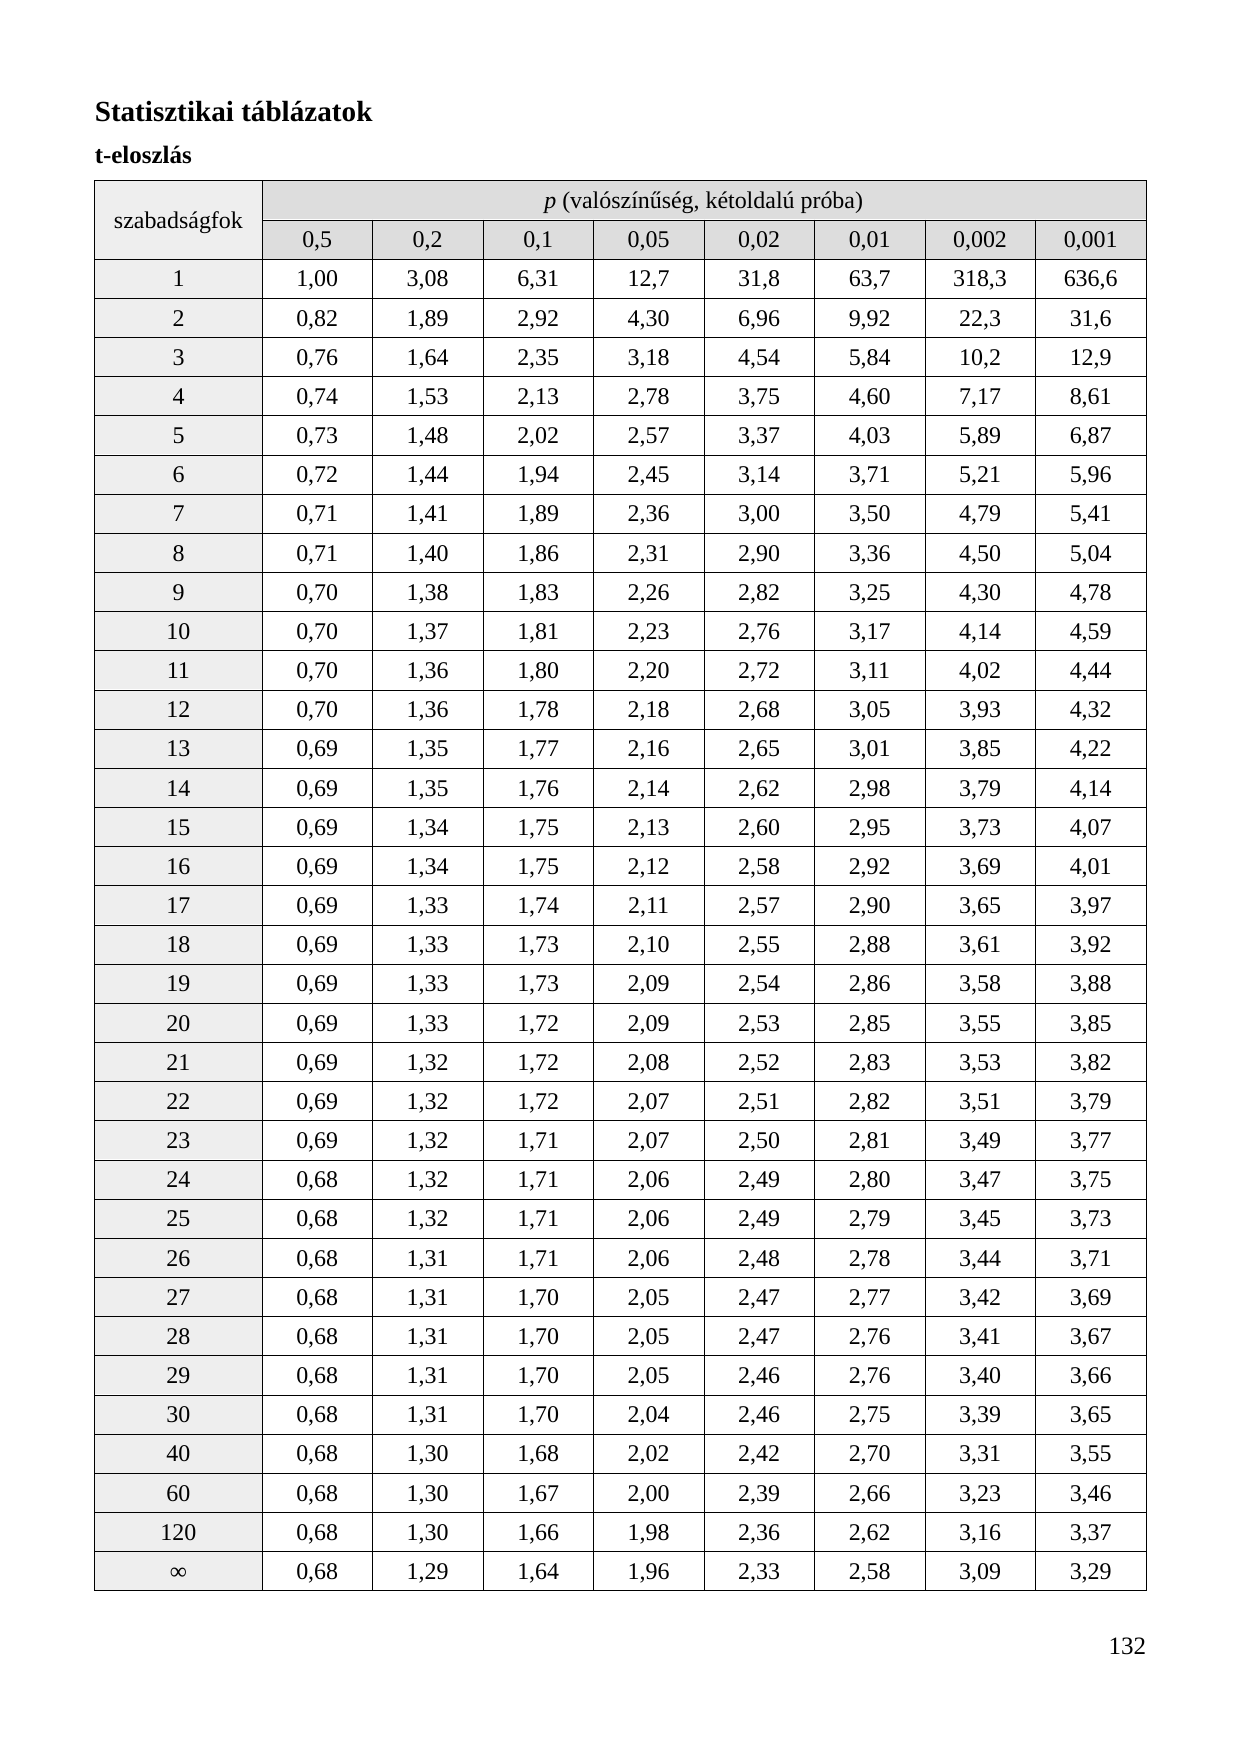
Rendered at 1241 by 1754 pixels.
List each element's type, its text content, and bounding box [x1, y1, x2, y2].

table_cell 5,89 [926, 416, 1035, 454]
table_cell 1,33 [373, 886, 483, 924]
table_cell 0,68 [263, 1278, 372, 1316]
table_cell 0,69 [263, 808, 372, 846]
table_header szabadságfok [95, 181, 262, 259]
table_cell 2,36 [705, 1513, 814, 1551]
table_cell 0,72 [263, 456, 372, 494]
table_cell 8 [95, 534, 262, 572]
table_cell 4,32 [1036, 691, 1146, 729]
table_cell 1,35 [373, 769, 483, 807]
table_cell 11 [95, 651, 262, 689]
table_cell 2,85 [815, 1004, 925, 1042]
table_cell 1,75 [484, 808, 593, 846]
table_cell 5,21 [926, 456, 1035, 494]
table_cell 10,2 [926, 338, 1035, 376]
table_cell 2,04 [594, 1396, 704, 1434]
table_cell 2,82 [815, 1082, 925, 1120]
table_cell 1,86 [484, 534, 593, 572]
table_cell ∞ [95, 1552, 262, 1590]
table_cell 4,01 [1036, 847, 1146, 885]
table_cell 0,68 [263, 1396, 372, 1434]
table_cell 2,45 [594, 456, 704, 494]
table_cell 20 [95, 1004, 262, 1042]
table_cell 1,81 [484, 612, 593, 650]
table_cell 1,40 [373, 534, 483, 572]
table_cell 1 [95, 260, 262, 298]
table_cell 1,33 [373, 926, 483, 964]
table_cell 3,77 [1036, 1121, 1146, 1159]
table_cell 26 [95, 1239, 262, 1277]
table_cell 3,17 [815, 612, 925, 650]
table_cell 30 [95, 1396, 262, 1434]
table_cell 13 [95, 730, 262, 768]
table_cell 7,17 [926, 377, 1035, 415]
table_cell 2,06 [594, 1161, 704, 1199]
table_cell 24 [95, 1161, 262, 1199]
table_cell 0,74 [263, 377, 372, 415]
table_cell 2,52 [705, 1043, 814, 1081]
table_cell 1,31 [373, 1356, 483, 1394]
table_cell 3,00 [705, 495, 814, 533]
table_cell 1,67 [484, 1474, 593, 1512]
table_cell 1,32 [373, 1161, 483, 1199]
table_cell 3,39 [926, 1396, 1035, 1434]
table_cell 2,58 [705, 847, 814, 885]
table_cell 2,46 [705, 1396, 814, 1434]
table_cell 2,31 [594, 534, 704, 572]
table_cell 2,33 [705, 1552, 814, 1590]
table_cell 3,49 [926, 1121, 1035, 1159]
table_cell 23 [95, 1121, 262, 1159]
table_cell 3,36 [815, 534, 925, 572]
table_cell 3,50 [815, 495, 925, 533]
table_cell 0,69 [263, 1043, 372, 1081]
table_cell 3,85 [926, 730, 1035, 768]
table_cell 2,90 [815, 886, 925, 924]
table_cell 3,11 [815, 651, 925, 689]
table_cell 1,31 [373, 1278, 483, 1316]
table_cell 1,74 [484, 886, 593, 924]
table_cell 2,53 [705, 1004, 814, 1042]
table_cell 1,73 [484, 965, 593, 1003]
table_cell 5,84 [815, 338, 925, 376]
table_cell 5 [95, 416, 262, 454]
table_cell 0,1 [484, 221, 593, 259]
table_cell 4,14 [1036, 769, 1146, 807]
table_cell 4,59 [1036, 612, 1146, 650]
table_cell 0,70 [263, 651, 372, 689]
table_cell 2,50 [705, 1121, 814, 1159]
table_cell 2,35 [484, 338, 593, 376]
table_cell 2,08 [594, 1043, 704, 1081]
table_cell 2,06 [594, 1239, 704, 1277]
table_cell 2,75 [815, 1396, 925, 1434]
table_cell 0,69 [263, 886, 372, 924]
table_cell 4,07 [1036, 808, 1146, 846]
table_cell 2,46 [705, 1356, 814, 1394]
table_cell 0,5 [263, 221, 372, 259]
table_cell 2,10 [594, 926, 704, 964]
table_cell 4,54 [705, 338, 814, 376]
table_cell 2,70 [815, 1435, 925, 1473]
table_cell 1,71 [484, 1161, 593, 1199]
table_cell 0,69 [263, 1004, 372, 1042]
table_cell 1,38 [373, 573, 483, 611]
table_cell 3,61 [926, 926, 1035, 964]
table_cell 3,41 [926, 1317, 1035, 1355]
table_cell 3,44 [926, 1239, 1035, 1277]
table_cell 2,92 [815, 847, 925, 885]
table_cell 3,14 [705, 456, 814, 494]
table_cell 2 [95, 299, 262, 337]
table_cell 1,72 [484, 1082, 593, 1120]
table_cell 4,02 [926, 651, 1035, 689]
table_cell 2,05 [594, 1317, 704, 1355]
table_cell 17 [95, 886, 262, 924]
table_cell 2,07 [594, 1082, 704, 1120]
table_cell 3,73 [926, 808, 1035, 846]
table_cell 63,7 [815, 260, 925, 298]
table_cell 3,71 [1036, 1239, 1146, 1277]
table_cell 0,69 [263, 1082, 372, 1120]
table_cell 120 [95, 1513, 262, 1551]
table_cell 0,69 [263, 847, 372, 885]
table_cell 1,80 [484, 651, 593, 689]
table_cell 1,78 [484, 691, 593, 729]
table_cell 2,42 [705, 1435, 814, 1473]
table_cell 1,30 [373, 1435, 483, 1473]
table_cell 1,71 [484, 1121, 593, 1159]
table_cell 1,34 [373, 808, 483, 846]
table_cell 2,13 [484, 377, 593, 415]
table_cell 1,83 [484, 573, 593, 611]
table_cell 2,80 [815, 1161, 925, 1199]
table_cell 2,36 [594, 495, 704, 533]
table_cell 3,66 [1036, 1356, 1146, 1394]
table_cell 0,001 [1036, 221, 1146, 259]
table_cell 1,53 [373, 377, 483, 415]
table_cell 7 [95, 495, 262, 533]
table_cell 0,70 [263, 612, 372, 650]
table_cell 4,44 [1036, 651, 1146, 689]
table_cell 3,51 [926, 1082, 1035, 1120]
table_cell 3,23 [926, 1474, 1035, 1512]
table_cell 1,35 [373, 730, 483, 768]
table_cell 14 [95, 769, 262, 807]
table_cell 3,73 [1036, 1200, 1146, 1238]
table_cell 1,31 [373, 1317, 483, 1355]
table_cell 9 [95, 573, 262, 611]
table_cell 60 [95, 1474, 262, 1512]
table_cell 1,32 [373, 1043, 483, 1081]
table_cell 1,29 [373, 1552, 483, 1590]
table_cell 25 [95, 1200, 262, 1238]
table_cell 1,89 [373, 299, 483, 337]
table_cell 2,68 [705, 691, 814, 729]
table_cell 0,68 [263, 1474, 372, 1512]
table_cell 3,45 [926, 1200, 1035, 1238]
table_cell 1,64 [373, 338, 483, 376]
table_cell 6,87 [1036, 416, 1146, 454]
table_cell 3,31 [926, 1435, 1035, 1473]
table_cell 2,20 [594, 651, 704, 689]
table_cell 2,12 [594, 847, 704, 885]
table_cell 4,60 [815, 377, 925, 415]
table_cell 15 [95, 808, 262, 846]
table_cell 3,67 [1036, 1317, 1146, 1355]
table_cell 2,58 [815, 1552, 925, 1590]
table_cell 5,96 [1036, 456, 1146, 494]
table_cell 0,69 [263, 730, 372, 768]
table_cell 2,13 [594, 808, 704, 846]
table_cell 3,42 [926, 1278, 1035, 1316]
table_cell 2,62 [705, 769, 814, 807]
table_cell 2,83 [815, 1043, 925, 1081]
table_cell 1,77 [484, 730, 593, 768]
table_cell 3,65 [1036, 1396, 1146, 1434]
table_cell 0,05 [594, 221, 704, 259]
table_cell 3,46 [1036, 1474, 1146, 1512]
table_cell 1,33 [373, 1004, 483, 1042]
table_cell 28 [95, 1317, 262, 1355]
table_cell 2,26 [594, 573, 704, 611]
table_cell 3,88 [1036, 965, 1146, 1003]
table_cell 40 [95, 1435, 262, 1473]
table_cell 0,68 [263, 1513, 372, 1551]
table_cell 3,09 [926, 1552, 1035, 1590]
table_cell 4,30 [926, 573, 1035, 611]
table_cell 2,76 [815, 1317, 925, 1355]
table_cell 2,86 [815, 965, 925, 1003]
table_cell 1,71 [484, 1200, 593, 1238]
table_cell 3,97 [1036, 886, 1146, 924]
table_cell 2,78 [594, 377, 704, 415]
table_cell 3,92 [1036, 926, 1146, 964]
table_cell 2,05 [594, 1356, 704, 1394]
table_cell 16 [95, 847, 262, 885]
table_cell 1,32 [373, 1200, 483, 1238]
table_cell 29 [95, 1356, 262, 1394]
table_cell 3,69 [926, 847, 1035, 885]
table_cell 2,65 [705, 730, 814, 768]
table_cell 4,50 [926, 534, 1035, 572]
table_cell 3 [95, 338, 262, 376]
table_cell 2,76 [705, 612, 814, 650]
table_cell 1,70 [484, 1317, 593, 1355]
table_cell 1,70 [484, 1356, 593, 1394]
table_cell 31,6 [1036, 299, 1146, 337]
table_cell 2,48 [705, 1239, 814, 1277]
table_cell 2,49 [705, 1161, 814, 1199]
table_cell 0,73 [263, 416, 372, 454]
table_cell 0,002 [926, 221, 1035, 259]
table_cell 0,71 [263, 495, 372, 533]
table_cell 4,14 [926, 612, 1035, 650]
table_cell 1,66 [484, 1513, 593, 1551]
table_cell 2,49 [705, 1200, 814, 1238]
table_cell 2,60 [705, 808, 814, 846]
table_cell 1,94 [484, 456, 593, 494]
table_cell 2,06 [594, 1200, 704, 1238]
table_cell 3,69 [1036, 1278, 1146, 1316]
table_cell 3,55 [1036, 1435, 1146, 1473]
table_cell 2,77 [815, 1278, 925, 1316]
table_cell 1,30 [373, 1474, 483, 1512]
table_cell 0,68 [263, 1552, 372, 1590]
table_cell 2,72 [705, 651, 814, 689]
table_cell 3,40 [926, 1356, 1035, 1394]
table_cell 1,32 [373, 1082, 483, 1120]
table_cell 2,23 [594, 612, 704, 650]
table_cell 1,37 [373, 612, 483, 650]
table_cell 3,93 [926, 691, 1035, 729]
table_cell 9,92 [815, 299, 925, 337]
table_cell 1,31 [373, 1239, 483, 1277]
table_cell 1,72 [484, 1043, 593, 1081]
table_cell 3,01 [815, 730, 925, 768]
table_cell 1,44 [373, 456, 483, 494]
table_cell 2,07 [594, 1121, 704, 1159]
table_cell 0,68 [263, 1161, 372, 1199]
table_cell 2,11 [594, 886, 704, 924]
table_cell 2,90 [705, 534, 814, 572]
table_cell 12 [95, 691, 262, 729]
table_cell 0,68 [263, 1435, 372, 1473]
table_cell 1,76 [484, 769, 593, 807]
table_cell 3,65 [926, 886, 1035, 924]
table_cell 2,47 [705, 1278, 814, 1316]
table_cell 0,01 [815, 221, 925, 259]
table_cell 22,3 [926, 299, 1035, 337]
table_cell 2,00 [594, 1474, 704, 1512]
table_cell 1,00 [263, 260, 372, 298]
table_cell 3,55 [926, 1004, 1035, 1042]
table_cell 31,8 [705, 260, 814, 298]
table_cell 0,70 [263, 691, 372, 729]
table_cell 3,71 [815, 456, 925, 494]
table_cell 2,98 [815, 769, 925, 807]
table_cell 0,69 [263, 1121, 372, 1159]
table_cell 0,68 [263, 1200, 372, 1238]
table_cell 4,30 [594, 299, 704, 337]
table_cell 1,70 [484, 1278, 593, 1316]
table_cell 2,57 [705, 886, 814, 924]
table_cell 2,02 [484, 416, 593, 454]
table_cell 4,03 [815, 416, 925, 454]
table_cell 2,14 [594, 769, 704, 807]
table_header p (valószínűség, kétoldalú próba) [263, 181, 1146, 219]
table_cell 6,31 [484, 260, 593, 298]
table_cell 2,54 [705, 965, 814, 1003]
table_cell 21 [95, 1043, 262, 1081]
table_cell 2,09 [594, 1004, 704, 1042]
table_cell 0,02 [705, 221, 814, 259]
table_cell 3,37 [1036, 1513, 1146, 1551]
table_cell 8,61 [1036, 377, 1146, 415]
table_cell 0,82 [263, 299, 372, 337]
table_cell 1,96 [594, 1552, 704, 1590]
table_cell 1,30 [373, 1513, 483, 1551]
table_cell 4 [95, 377, 262, 415]
table_cell 2,55 [705, 926, 814, 964]
table_cell 1,98 [594, 1513, 704, 1551]
table_cell 1,33 [373, 965, 483, 1003]
table_cell 2,78 [815, 1239, 925, 1277]
table_cell 3,18 [594, 338, 704, 376]
table_cell 0,68 [263, 1239, 372, 1277]
table_cell 2,51 [705, 1082, 814, 1120]
table_cell 2,95 [815, 808, 925, 846]
table_cell 12,7 [594, 260, 704, 298]
table_cell 3,85 [1036, 1004, 1146, 1042]
table_cell 1,41 [373, 495, 483, 533]
table_cell 2,82 [705, 573, 814, 611]
table_cell 3,08 [373, 260, 483, 298]
subtitle Statisztikai táblázatok [94, 94, 1146, 128]
table_cell 3,05 [815, 691, 925, 729]
table_cell 0,76 [263, 338, 372, 376]
table_cell 1,68 [484, 1435, 593, 1473]
table_cell 3,75 [1036, 1161, 1146, 1199]
table_cell 2,88 [815, 926, 925, 964]
table_cell 3,53 [926, 1043, 1035, 1081]
table_cell 3,58 [926, 965, 1035, 1003]
table_cell 2,57 [594, 416, 704, 454]
table_cell 1,32 [373, 1121, 483, 1159]
table_cell 3,79 [1036, 1082, 1146, 1120]
subtitle t-eloszlás [94, 140, 1146, 168]
table_cell 5,41 [1036, 495, 1146, 533]
table_cell 27 [95, 1278, 262, 1316]
table_cell 0,2 [373, 221, 483, 259]
table_cell 1,36 [373, 651, 483, 689]
table_cell 5,04 [1036, 534, 1146, 572]
table_cell 1,73 [484, 926, 593, 964]
table_cell 2,16 [594, 730, 704, 768]
table_cell 0,69 [263, 769, 372, 807]
table_cell 1,70 [484, 1396, 593, 1434]
table_cell 19 [95, 965, 262, 1003]
table_cell 4,22 [1036, 730, 1146, 768]
table_cell 3,29 [1036, 1552, 1146, 1590]
table_cell 0,68 [263, 1356, 372, 1394]
table_cell 6,96 [705, 299, 814, 337]
table_cell 2,62 [815, 1513, 925, 1551]
table_cell 0,69 [263, 926, 372, 964]
table_cell 0,70 [263, 573, 372, 611]
table_cell 2,39 [705, 1474, 814, 1512]
table_cell 18 [95, 926, 262, 964]
table_cell 2,47 [705, 1317, 814, 1355]
table_cell 3,82 [1036, 1043, 1146, 1081]
table_cell 3,37 [705, 416, 814, 454]
table_cell 6 [95, 456, 262, 494]
table_cell 3,79 [926, 769, 1035, 807]
table_cell 2,02 [594, 1435, 704, 1473]
table_cell 318,3 [926, 260, 1035, 298]
table_cell 2,05 [594, 1278, 704, 1316]
table_cell 0,71 [263, 534, 372, 572]
table_cell 2,18 [594, 691, 704, 729]
table_cell 3,25 [815, 573, 925, 611]
table_cell 1,72 [484, 1004, 593, 1042]
table_cell 2,66 [815, 1474, 925, 1512]
table_cell 3,16 [926, 1513, 1035, 1551]
table_cell 10 [95, 612, 262, 650]
table_cell 3,47 [926, 1161, 1035, 1199]
table_cell 1,75 [484, 847, 593, 885]
table_cell 12,9 [1036, 338, 1146, 376]
table_cell 2,79 [815, 1200, 925, 1238]
table_cell 1,31 [373, 1396, 483, 1434]
table_cell 1,71 [484, 1239, 593, 1277]
table_cell 1,89 [484, 495, 593, 533]
table_cell 636,6 [1036, 260, 1146, 298]
table_cell 1,36 [373, 691, 483, 729]
table_cell 1,64 [484, 1552, 593, 1590]
table_cell 2,76 [815, 1356, 925, 1394]
table_cell 1,48 [373, 416, 483, 454]
table_cell 0,68 [263, 1317, 372, 1355]
table_cell 2,81 [815, 1121, 925, 1159]
table_cell 3,75 [705, 377, 814, 415]
table_cell 4,79 [926, 495, 1035, 533]
table_cell 2,09 [594, 965, 704, 1003]
table_cell 22 [95, 1082, 262, 1120]
table_cell 0,69 [263, 965, 372, 1003]
table_cell 1,34 [373, 847, 483, 885]
table_cell 4,78 [1036, 573, 1146, 611]
table_cell 2,92 [484, 299, 593, 337]
